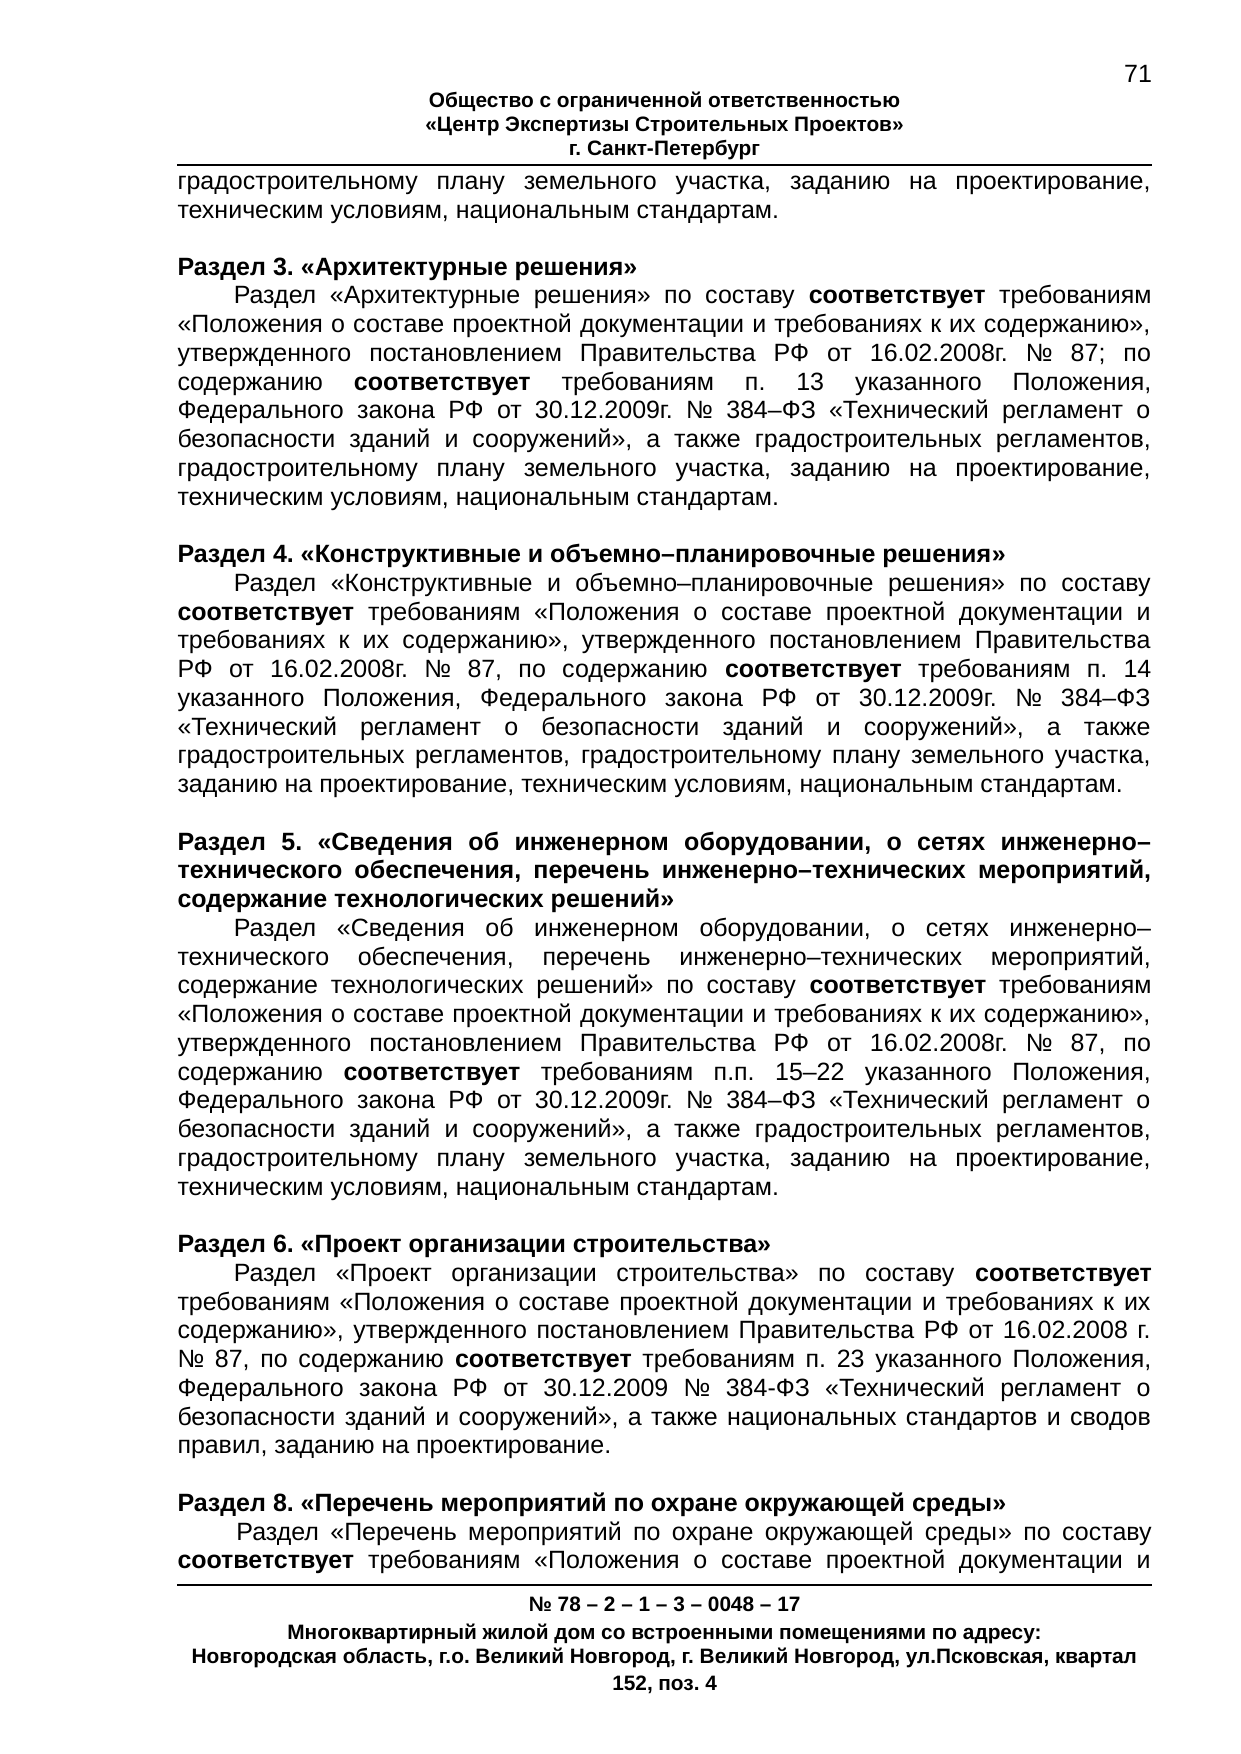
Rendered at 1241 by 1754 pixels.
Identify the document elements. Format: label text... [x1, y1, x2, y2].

text градостроительному плану земельного участка, заданию на проектирование, техническим условиям, национальным стандартам. [177, 166, 1152, 223]
text Раздел 5. «Сведения об инженерном оборудовании, о сетях инженерно–технического обеспечения, перечень инженерно–технических мероприятий, содержание технологических решений» [177, 826, 1152, 913]
text Раздел «Конструктивные и объемно–планировочные решения» по составу соответствует требованиям «Положения о составе проектной документации и требованиях к их содержанию», утвержденного постановлением Правительства РФ от 16.02.2008г. № 87, по содержанию соответствует требованиям п. 14 указанного Положения, Федерального закона РФ от 30.12.2009г. № 384–ФЗ «Технический регламент о безопасности зданий и сооружений», а также градостроительных регламентов, градостроительному плану земельного участка, заданию на проектирование, техническим условиям, национальным стандартам. [177, 568, 1152, 798]
text Раздел 8. «Перечень мероприятий по охране окружающей среды» [177, 1488, 1152, 1516]
text Раздел «Перечень мероприятий по охране окружающей среды» по составу соответствует требованиям «Положения о составе проектной документации и [177, 1516, 1152, 1574]
text Раздел «Проект организации строительства» по составу соответствует требованиям «Положения о составе проектной документации и требованиях к их содержанию», утвержденного постановлением Правительства РФ от 16.02.2008 г. № 87, по содержанию соответствует требованиям п. 23 указанного Положения, Федерального закона РФ от 30.12.2009 № 384-ФЗ «Технический регламент о безопасности зданий и сооружений», а также национальных стандартов и сводов правил, заданию на проектирование. [177, 1258, 1152, 1459]
text Раздел 4. «Конструктивные и объемно–планировочные решения» [177, 539, 1152, 568]
text Раздел «Сведения об инженерном оборудовании, о сетях инженерно–технического обеспечения, перечень инженерно–технических мероприятий, содержание технологических решений» по составу соответствует требованиям «Положения о составе проектной документации и требованиях к их содержанию», утвержденного постановлением Правительства РФ от 16.02.2008г. № 87, по содержанию соответствует требованиям п.п. 15–22 указанного Положения, Федерального закона РФ от 30.12.2009г. № 384–ФЗ «Технический регламент о безопасности зданий и сооружений», а также градостроительных регламентов, градостроительному плану земельного участка, заданию на проектирование, техническим условиям, национальным стандартам. [177, 913, 1152, 1200]
text Раздел «Архитектурные решения» по составу соответствует требованиям «Положения о составе проектной документации и требованиях к их содержанию», утвержденного постановлением Правительства РФ от 16.02.2008г. № 87; по содержанию соответствует требованиям п. 13 указанного Положения, Федерального закона РФ от 30.12.2009г. № 384–ФЗ «Технический регламент о безопасности зданий и сооружений», а также градостроительных регламентов, градостроительному плану земельного участка, заданию на проектирование, техническим условиям, национальным стандартам. [177, 280, 1152, 510]
text Раздел 3. «Архитектурные решения» [177, 251, 1152, 280]
text Раздел 6. «Проект организации строительства» [177, 1229, 1152, 1258]
